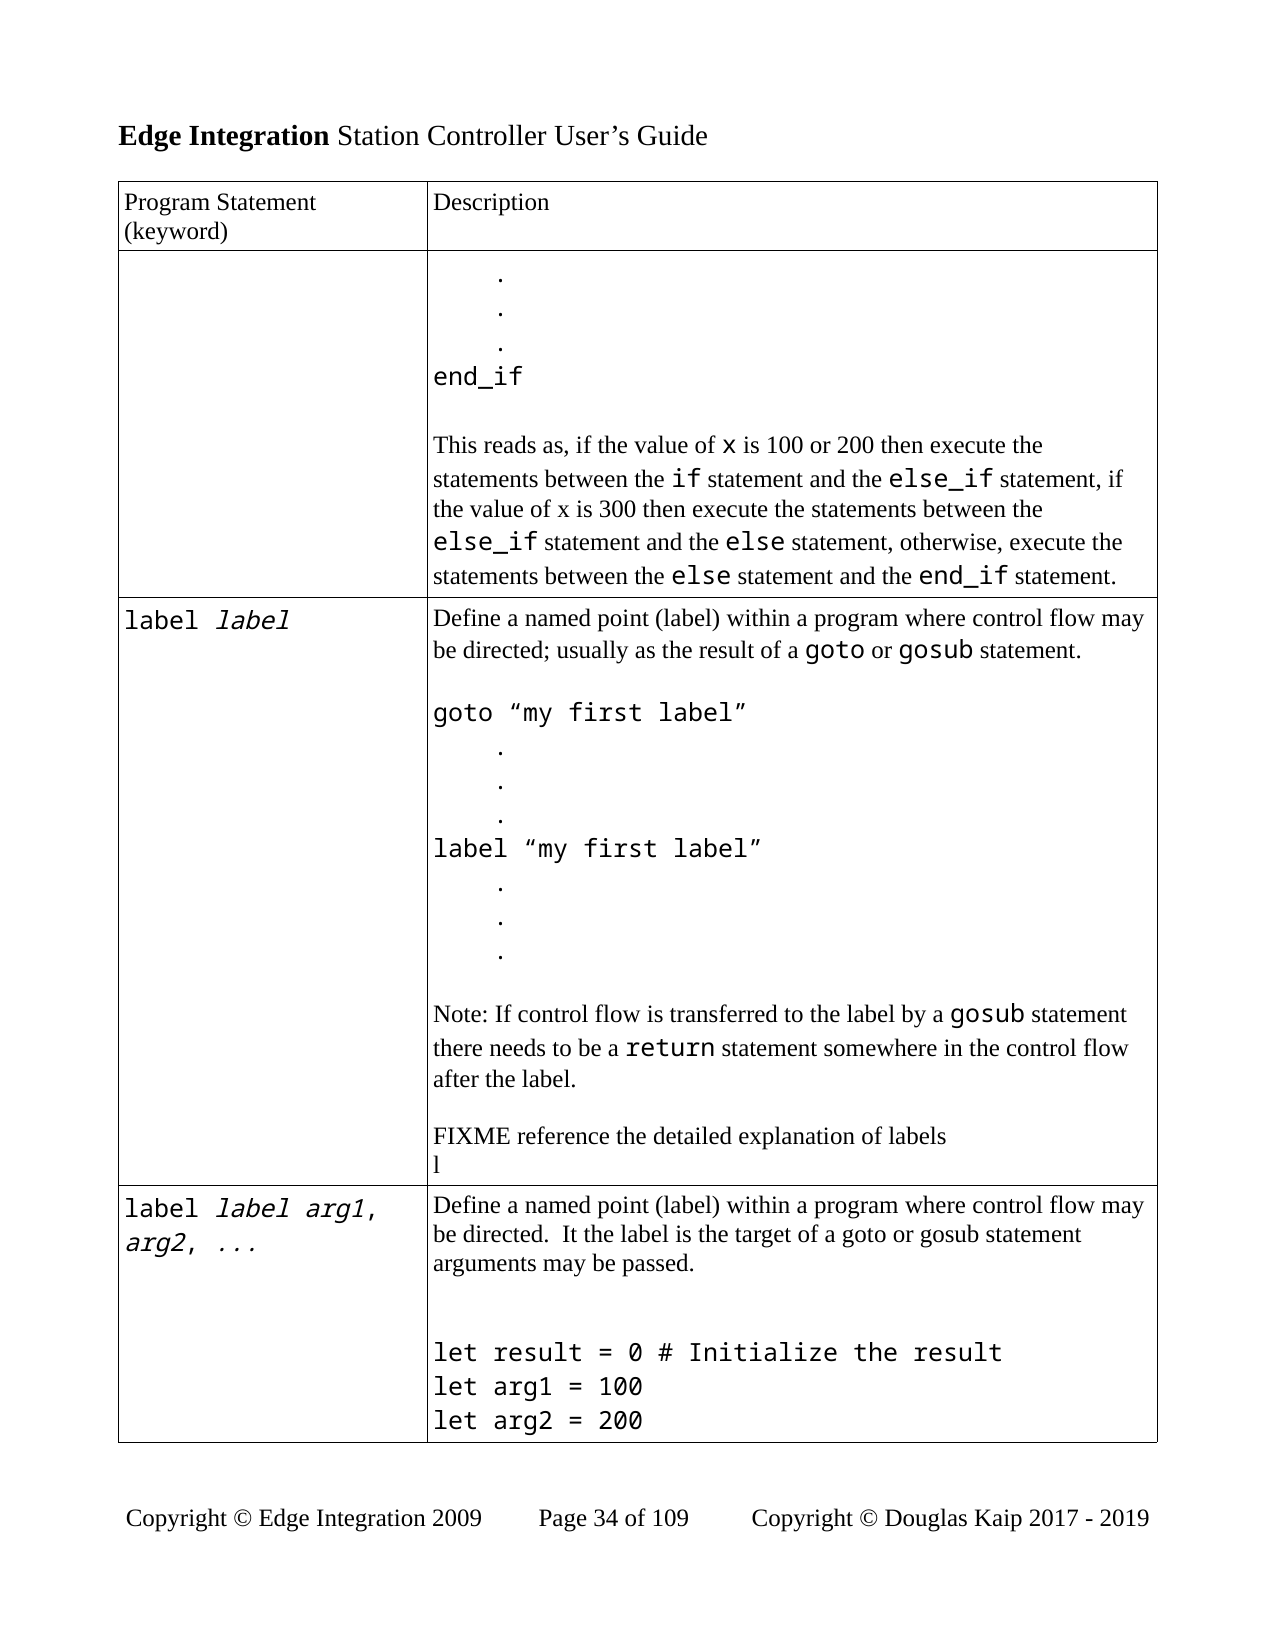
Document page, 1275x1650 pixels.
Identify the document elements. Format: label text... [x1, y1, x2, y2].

table_cell . . . end_if This reads as, if the value of x is 100 or 200 then execute the statements between the if statement and the else_if statement, if the value of x is 300 then execute the statements between the else_if statement and the else statement, otherwise, execute the statements between the else statement and the end_if statement. [428, 251, 1157, 597]
table_cell label label arg1, arg2, ... [119, 1186, 427, 1442]
table_header Description [428, 182, 1157, 250]
table_header Program Statement (keyword) [119, 182, 427, 250]
table_cell label label [119, 598, 427, 1184]
table_cell Define a named point (label) within a program where control flow may be directed. It the label is the target of a goto or gosub statement arguments may be passed. let result = 0 # Initialize the result let arg1 = 100 let arg2 = 200 [428, 1186, 1157, 1442]
table_cell [119, 251, 427, 597]
table_cell Define a named point (label) within a program where control flow may be directed; usually as the result of a goto or gosub statement. goto “my first label” . . . label “my first label” . . . Note: If control flow is transferred to the label by a gosub statement there needs to be a return statement somewhere in the control flow after the label. FIXME reference the detailed explanation of labels l [428, 598, 1157, 1184]
